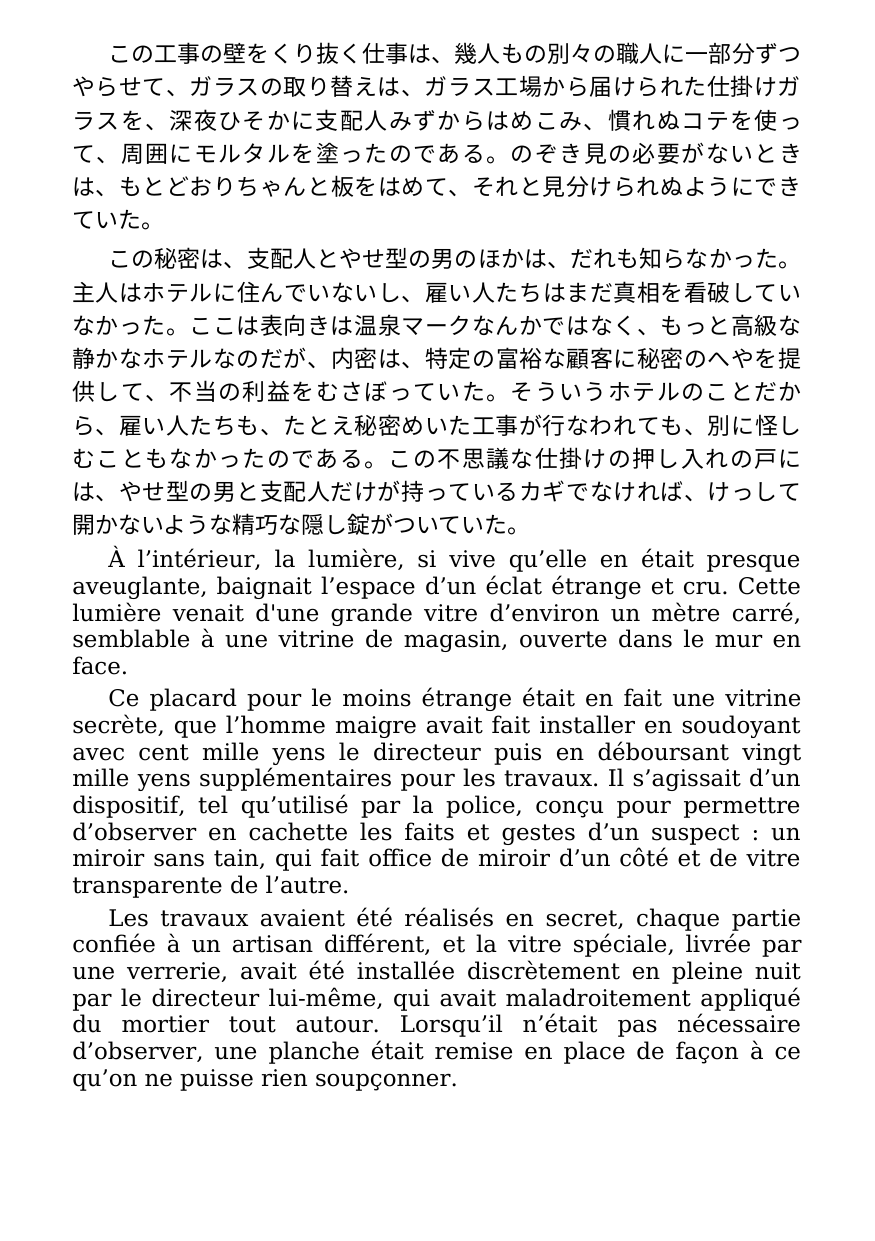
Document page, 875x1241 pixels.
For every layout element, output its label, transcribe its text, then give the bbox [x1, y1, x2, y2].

text Ce placard pour le moins étrange était en fait une vitrine secrète, que l’homme maigre avait fait installer en soudoyant avec cent mille yens le directeur puis en déboursant vingt mille yens supplémentaires pour les travaux. Il s’agissait d’un dispositif, tel qu’utilisé par la police, conçu pour permettre d’observer en cachette les faits et gestes d’un suspect : un miroir sans tain, qui fait office de miroir d’un côté et de vitre transparente de l’autre. [72, 686, 802, 899]
text この秘密は、支配人とやせ型の男のほかは、だれも知らなかった。主人はホテルに住んでいないし、雇い人たちはまだ真相を看破していなかった。ここは表向きは温泉マークなんかではなく、もっと高級な静かなホテルなのだが、内密は、特定の富裕な顧客に秘密のへやを提供して、不当の利益をむさぼっていた。そういうホテルのことだから、雇い人たちも、たとえ秘密めいた工事が行なわれても、別に怪しむこともなかったのである。この不思議な仕掛けの押し入れの戸には、やせ型の男と支配人だけが持っているカギでなければ、けっして開かないような精巧な隠し錠がついていた。 [72, 241, 802, 540]
text この工事の壁をくり抜く仕事は、幾人もの別々の職人に一部分ずつやらせて、ガラスの取り替えは、ガラス工場から届けられた仕掛けガラスを、深夜ひそかに支配人みずからはめこみ、慣れぬコテを使って、周囲にモルタルを塗ったのである。のぞき見の必要がないときは、もとどおりちゃんと板をはめて、それと見分けられぬようにできていた。 [72, 36, 802, 235]
text Les travaux avaient été réalisés en secret, chaque partie confiée à un artisan différent, et la vitre spéciale, livrée par une verrerie, avait été installée discrètement en pleine nuit par le directeur lui-même, qui avait maladroitement appliqué du mortier tout autour. Lorsqu’il n’était pas nécessaire d’observer, une planche était remise en place de façon à ce qu’on ne puisse rien soupçonner. [72, 905, 802, 1092]
text À l’intérieur, la lumière, si vive qu’elle en était presque aveuglante, baignait l’espace d’un éclat étrange et cru. Cette lumière venait d'une grande vitre d’environ un mètre carré, semblable à une vitrine de magasin, ouverte dans le mur en face. [72, 546, 802, 680]
